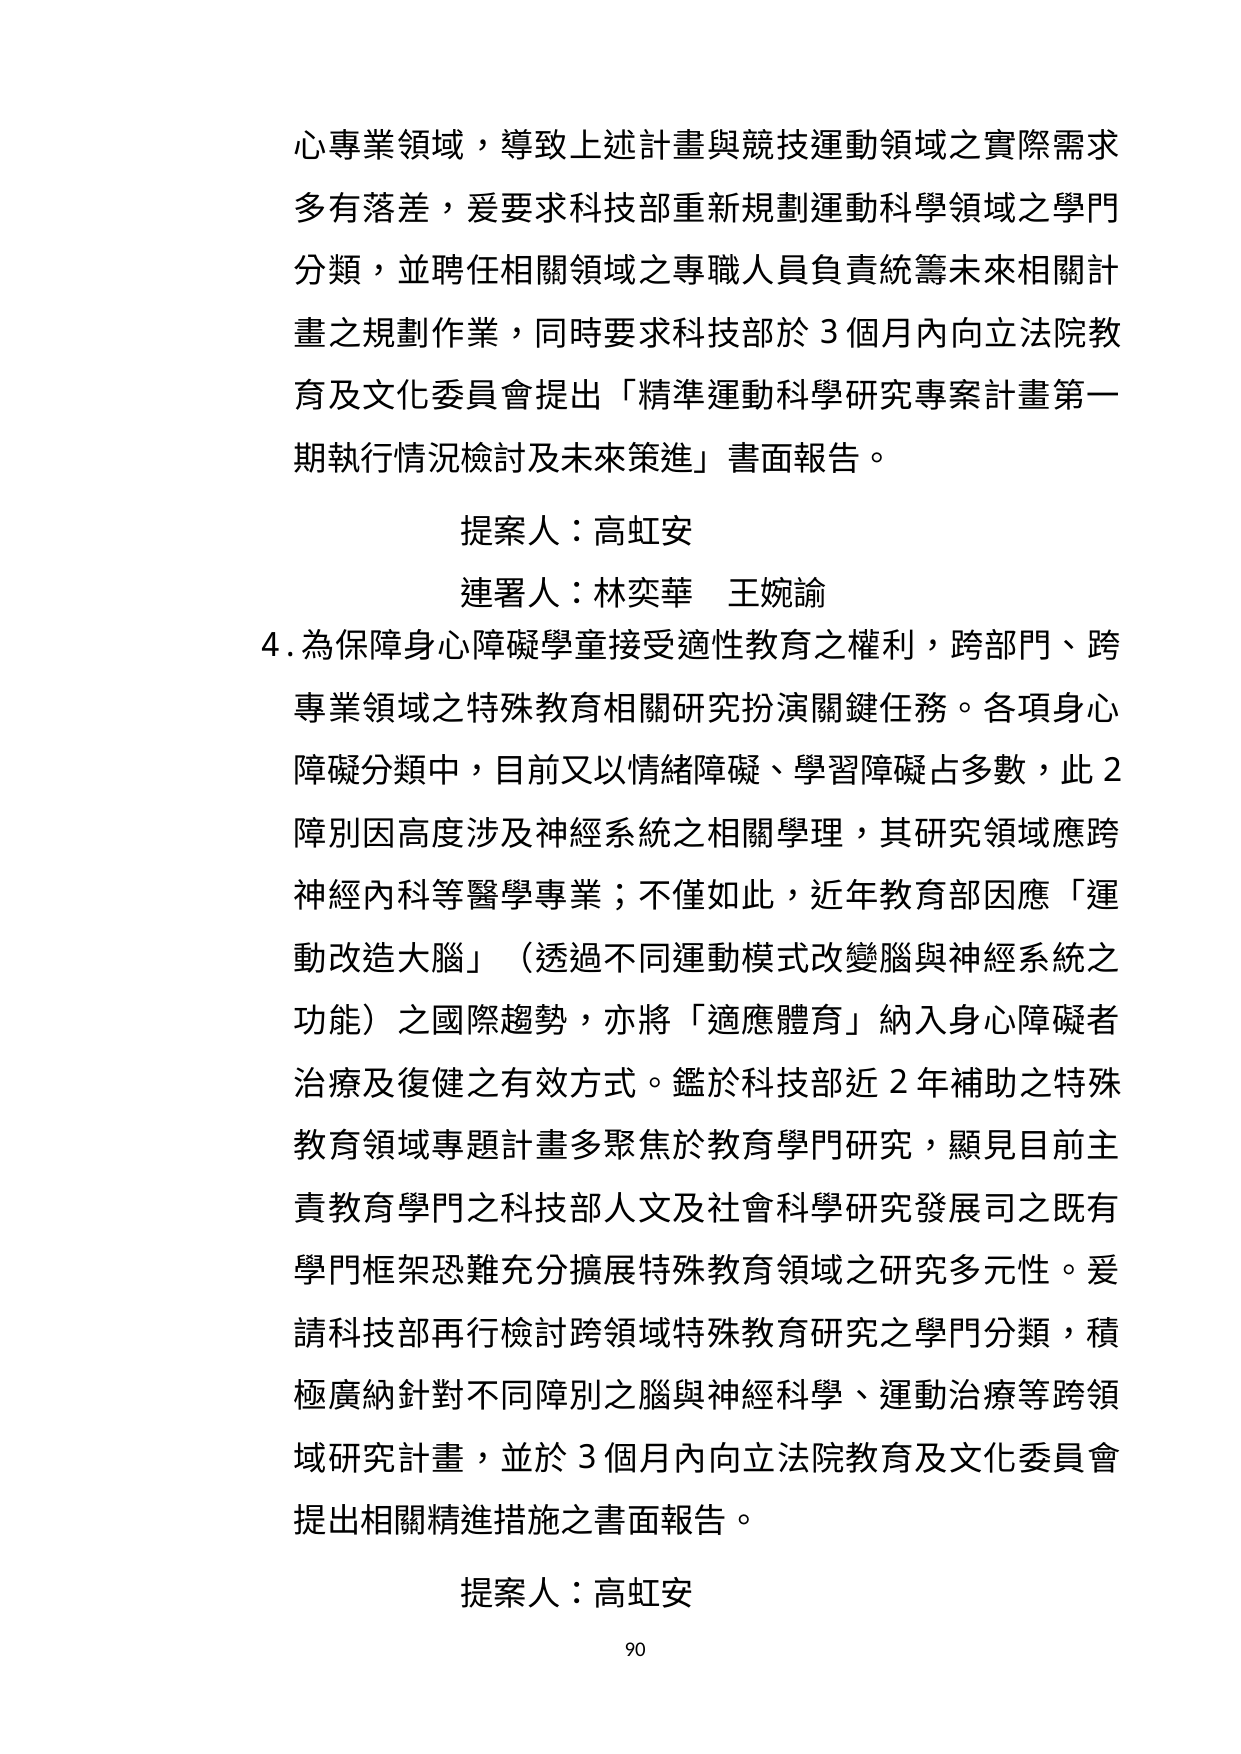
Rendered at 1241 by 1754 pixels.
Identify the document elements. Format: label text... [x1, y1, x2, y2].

text 4.為保障身心障礙學童接受適性教育之權利，跨部門、跨專業領域之特殊教育相關研究扮演關鍵任務。各項身心障礙分類中，目前又以情緒障礙、學習障礙占多數，此2障別因高度涉及神經系統之相關學理，其研究領域應跨神經內科等醫學專業；不僅如此，近年教育部因應「運動改造大腦」（透過不同運動模式改變腦與神經系統之功能）之國際趨勢，亦將「適應體育」納入身心障礙者治療及復健之有效方式。鑑於科技部近2年補助之特殊教育領域專題計畫多聚焦於教育學門研究，顯見目前主責教育學門之科技部人文及社會科學研究發展司之既有學門框架恐難充分擴展特殊教育領域之研究多元性。爰請科技部再行檢討跨領域特殊教育研究之學門分類，積極廣納針對不同障別之腦與神經科學、運動治療等跨領域研究計畫，並於3個月內向立法院教育及文化委員會提出相關精進措施之書面報告。 [260, 612, 1122, 1550]
text 提案人：高虹安 [460, 487, 1122, 550]
text 心專業領域，導致上述計畫與競技運動領域之實際需求多有落差，爰要求科技部重新規劃運動科學領域之學門分類，並聘任相關領域之專職人員負責統籌未來相關計畫之規劃作業，同時要求科技部於3個月內向立法院教育及文化委員會提出「精準運動科學研究專案計畫第一期執行情況檢討及未來策進」書面報告。 [260, 112, 1122, 487]
text 提案人：高虹安 [460, 1550, 1122, 1612]
text 連署人：林奕華 王婉諭 [460, 550, 1122, 612]
